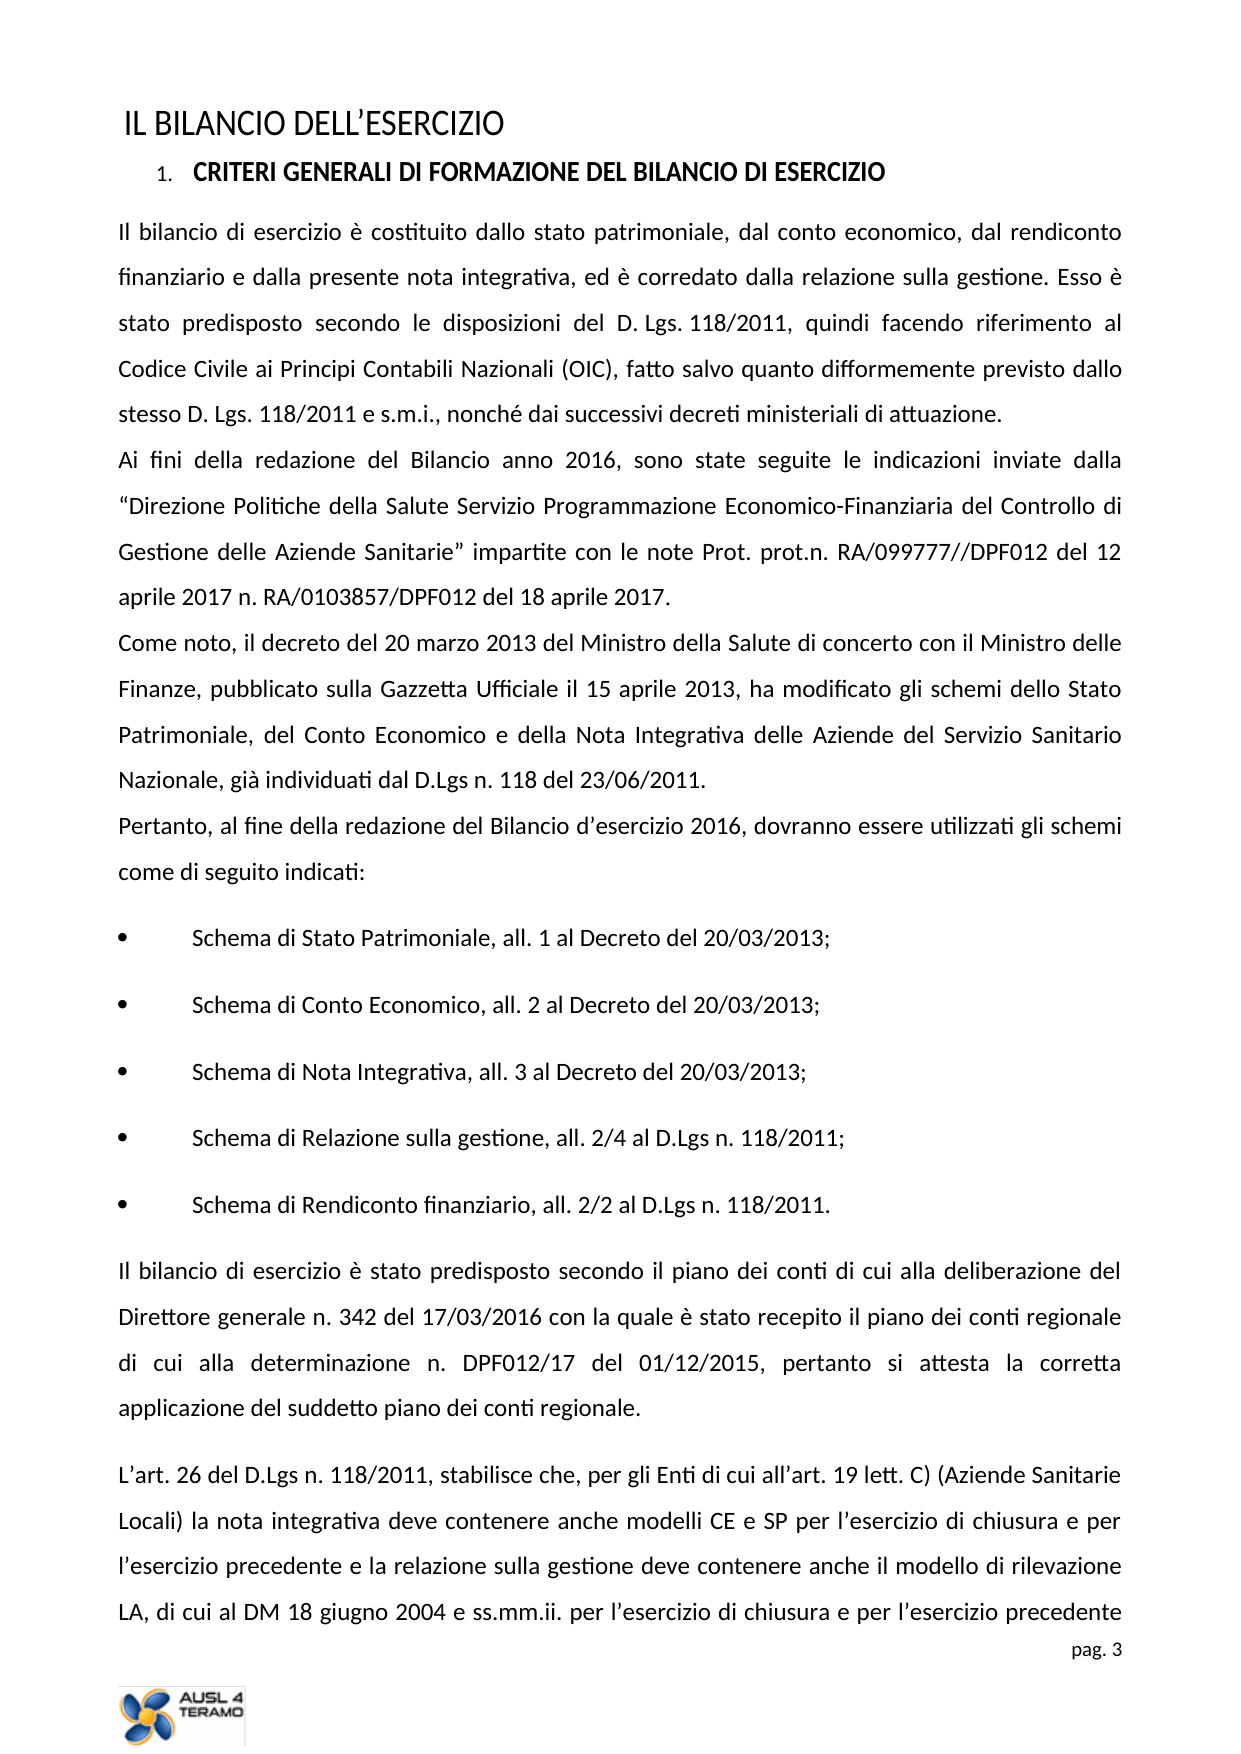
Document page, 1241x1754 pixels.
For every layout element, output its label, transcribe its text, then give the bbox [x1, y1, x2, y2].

text L’art. 26 del D.Lgs n. 118/2011, stabilisce che, per gli Enti di cui all’art. 19 lett. C) (Aziende Sanitarie Locali) la nota integrativa deve contenere anche modelli CE e SP per l’esercizio di chiusura e per l’esercizio precedente e la relazione sulla gestione deve contenere anche il modello di rilevazione LA, di cui al DM 18 giugno 2004 e ss.mm.ii. per l’esercizio di chiusura e per l’esercizio precedente [118, 1459, 1122, 1627]
list Schema di Nota Integrativa, all. 3 al Decreto del 20/03/2013; [118, 1056, 1122, 1086]
list CRITERI GENERALI DI FORMAZIONE DEL BILANCIO DI ESERCIZIO [156, 158, 1122, 187]
list Schema di Rendiconto finanziario, all. 2/2 al D.Lgs n. 118/2011. [118, 1189, 1122, 1219]
text Come noto, il decreto del 20 marzo 2013 del Ministro della Salute di concerto con il Ministro delle Finanze, pubblicato sulla Gazzetta Ufficiale il 15 aprile 2013, ha modificato gli schemi dello Stato Patrimoniale, del Conto Economico e della Nota Integrativa delle Aziende del Servizio Sanitario Nazionale, già individuati dal D.Lgs n. 118 del 23/06/2011. [118, 627, 1122, 795]
list Schema di Relazione sulla gestione, all. 2/4 al D.Lgs n. 118/2011; [118, 1122, 1122, 1153]
text Il bilancio di esercizio è stato predisposto secondo il piano dei conti di cui alla deliberazione del Direttore generale n. 342 del 17/03/2016 con la quale è stato recepito il piano dei conti regionale di cui alla determinazione n. DPF012/17 del 01/12/2015, pertanto si attesta la corretta applicazione del suddetto piano dei conti regionale. [118, 1255, 1122, 1423]
list Schema di Stato Patrimoniale, all. 1 al Decreto del 20/03/2013; [118, 922, 1122, 953]
text Ai fini della redazione del Bilancio anno 2016, sono state seguite le indicazioni inviate dalla “Direzione Politiche della Salute Servizio Programmazione Economico-Finanziaria del Controllo di Gestione delle Aziende Sanitarie” impartite con le note Prot. prot.n. RA/099777//DPF012 del 12 aprile 2017 n. RA/0103857/DPF012 del 18 aprile 2017. [118, 444, 1122, 612]
text Pertanto, al fine della redazione del Bilancio d’esercizio 2016, dovranno essere utilizzati gli schemi come di seguito indicati: [118, 810, 1122, 886]
subtitle IL BILANCIO DELL’ESERCIZIO [118, 99, 1122, 145]
text Il bilancio di esercizio è costituito dallo stato patrimoniale, dal conto economico, dal rendiconto finanziario e dalla presente nota integrativa, ed è corredato dalla relazione sulla gestione. Esso è stato predisposto secondo le disposizioni del D. Lgs. 118/2011, quindi facendo riferimento al Codice Civile ai Principi Contabili Nazionali (OIC), fatto salvo quanto difformemente previsto dallo stesso D. Lgs. 118/2011 e s.m.i., nonché dai successivi decreti ministeriali di attuazione. [118, 216, 1122, 429]
list Schema di Conto Economico, all. 2 al Decreto del 20/03/2013; [118, 989, 1122, 1019]
